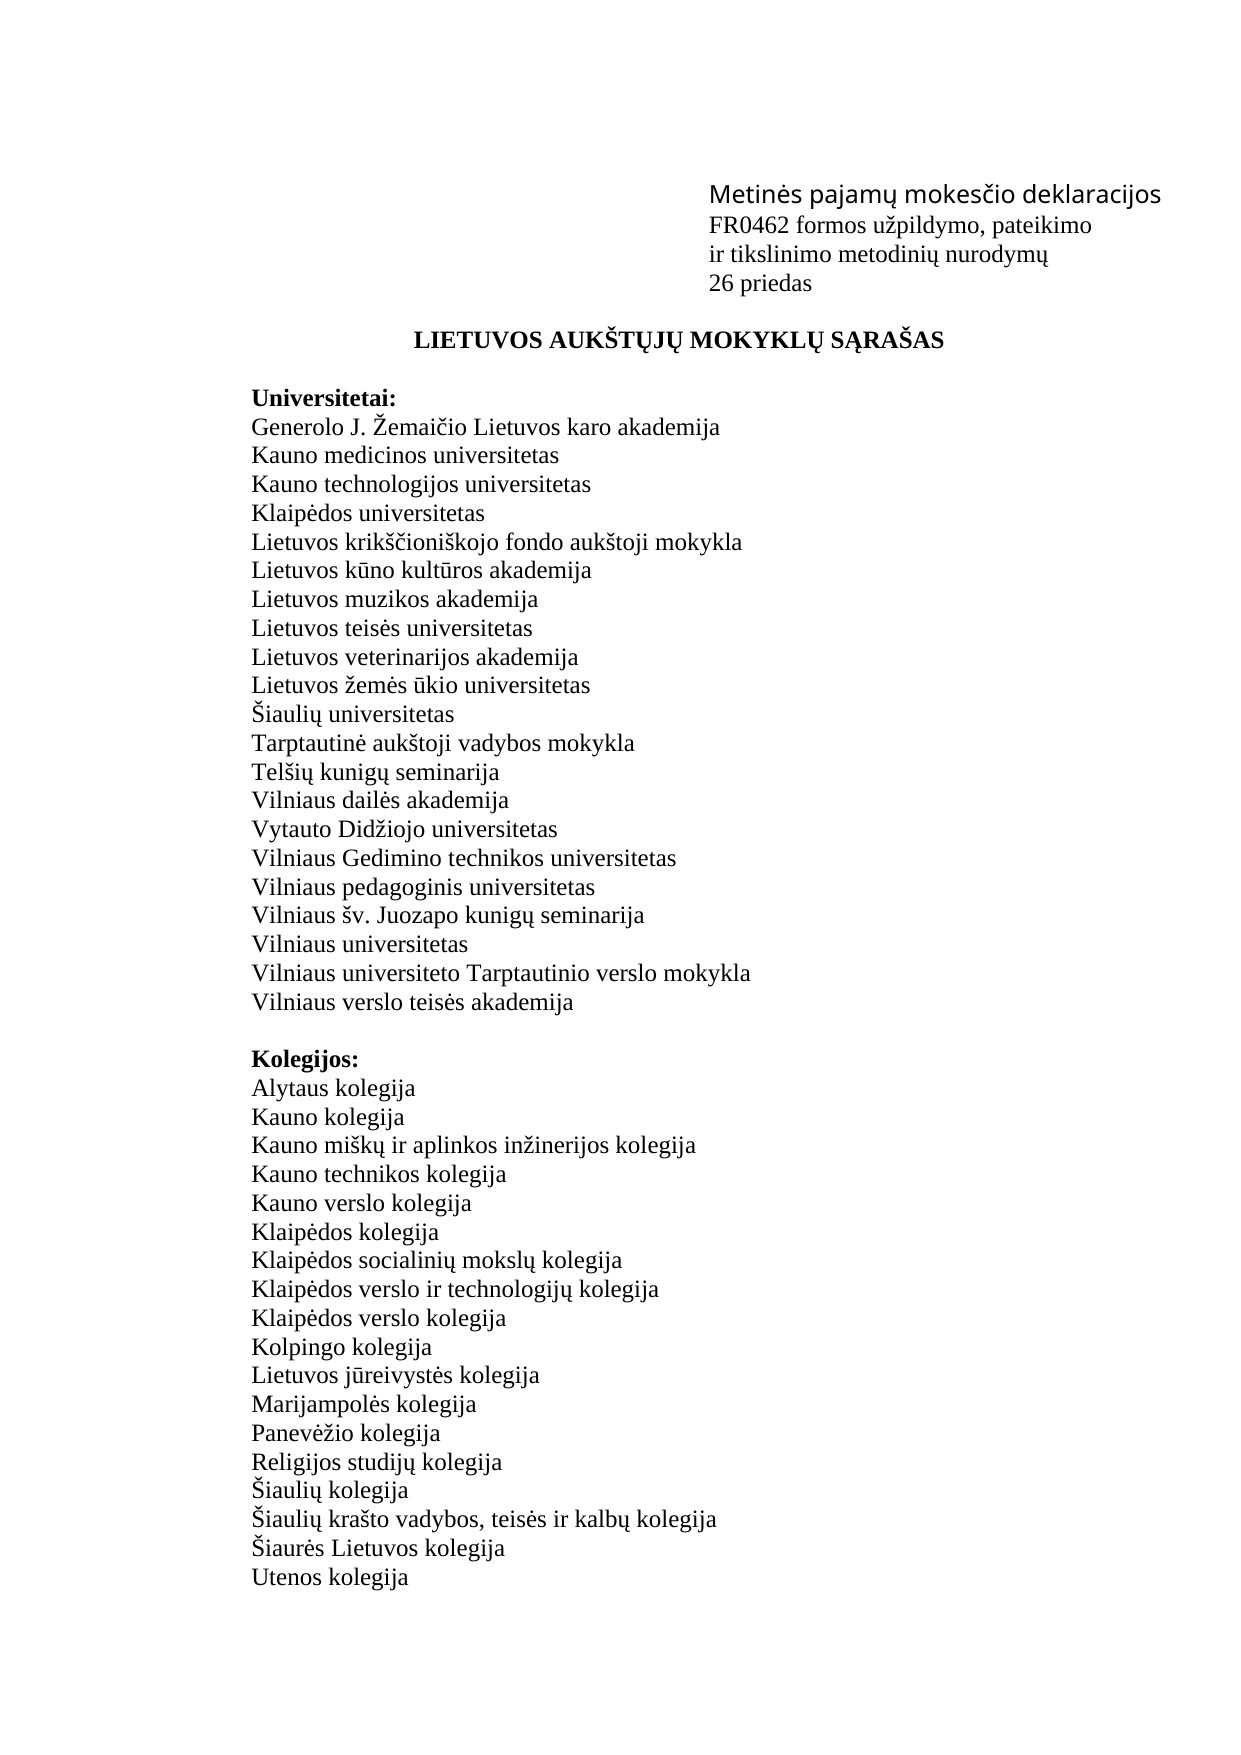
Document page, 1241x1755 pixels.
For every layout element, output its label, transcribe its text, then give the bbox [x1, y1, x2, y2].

text Kauno technologijos universitetas [177, 469, 1181, 498]
text Vilniaus pedagoginis universitetas [177, 872, 1181, 900]
text Panevėžio kolegija [177, 1418, 1181, 1447]
text Vilniaus verslo teisės akademija [177, 987, 1181, 1015]
text Kauno kolegija [177, 1102, 1181, 1130]
text Vilniaus dailės akademija [177, 785, 1181, 814]
text Lietuvos muzikos akademija [177, 584, 1181, 613]
text Klaipėdos verslo ir technologijų kolegija [177, 1274, 1181, 1303]
text Lietuvos jūreivystės kolegija [177, 1360, 1181, 1389]
text Šiaulių krašto vadybos, teisės ir kalbų kolegija [177, 1504, 1181, 1533]
text Klaipėdos verslo kolegija [177, 1303, 1181, 1332]
text Telšių kunigų seminarija [177, 757, 1181, 785]
text ir tikslinimo metodinių nurodymų [177, 239, 1181, 268]
text Universitetai: [177, 383, 1181, 412]
text Vytauto Didžiojo universitetas [177, 814, 1181, 843]
text Utenos kolegija [177, 1562, 1181, 1590]
text Tarptautinė aukštoji vadybos mokykla [177, 728, 1181, 757]
text Vilniaus universiteto Tarptautinio verslo mokykla [177, 958, 1181, 987]
text Metinės pajamų mokesčio deklaracijos [177, 176, 1181, 210]
text Klaipėdos universitetas [177, 498, 1181, 527]
text 26 priedas [177, 268, 1181, 297]
text Alytaus kolegija [177, 1073, 1181, 1102]
text Kauno medicinos universitetas [177, 440, 1181, 469]
text Šiaurės Lietuvos kolegija [177, 1533, 1181, 1562]
text Klaipėdos kolegija [177, 1217, 1181, 1245]
text Generolo J. Žemaičio Lietuvos karo akademija [177, 412, 1181, 440]
text Šiaulių universitetas [177, 699, 1181, 728]
text Lietuvos veterinarijos akademija [177, 642, 1181, 670]
text Kauno technikos kolegija [177, 1159, 1181, 1188]
text Vilniaus šv. Juozapo kunigų seminarija [177, 900, 1181, 929]
text Šiaulių kolegija [177, 1475, 1181, 1504]
text LIETUVOS AUKŠTŲJŲ MOKYKLŲ SĄRAŠAS [177, 325, 1181, 354]
text Lietuvos teisės universitetas [177, 613, 1181, 642]
text Kauno miškų ir aplinkos inžinerijos kolegija [177, 1130, 1181, 1159]
text Kolegijos: [177, 1044, 1181, 1073]
text Vilniaus Gedimino technikos universitetas [177, 843, 1181, 872]
text Kauno verslo kolegija [177, 1188, 1181, 1217]
text Marijampolės kolegija [177, 1389, 1181, 1418]
text FR0462 formos užpildymo, pateikimo [177, 210, 1181, 239]
text Klaipėdos socialinių mokslų kolegija [177, 1245, 1181, 1274]
text Lietuvos krikščioniškojo fondo aukštoji mokykla [177, 527, 1181, 555]
text Lietuvos kūno kultūros akademija [177, 555, 1181, 584]
text Kolpingo kolegija [177, 1332, 1181, 1360]
text Lietuvos žemės ūkio universitetas [177, 670, 1181, 699]
text Vilniaus universitetas [177, 929, 1181, 958]
text Religijos studijų kolegija [177, 1447, 1181, 1475]
